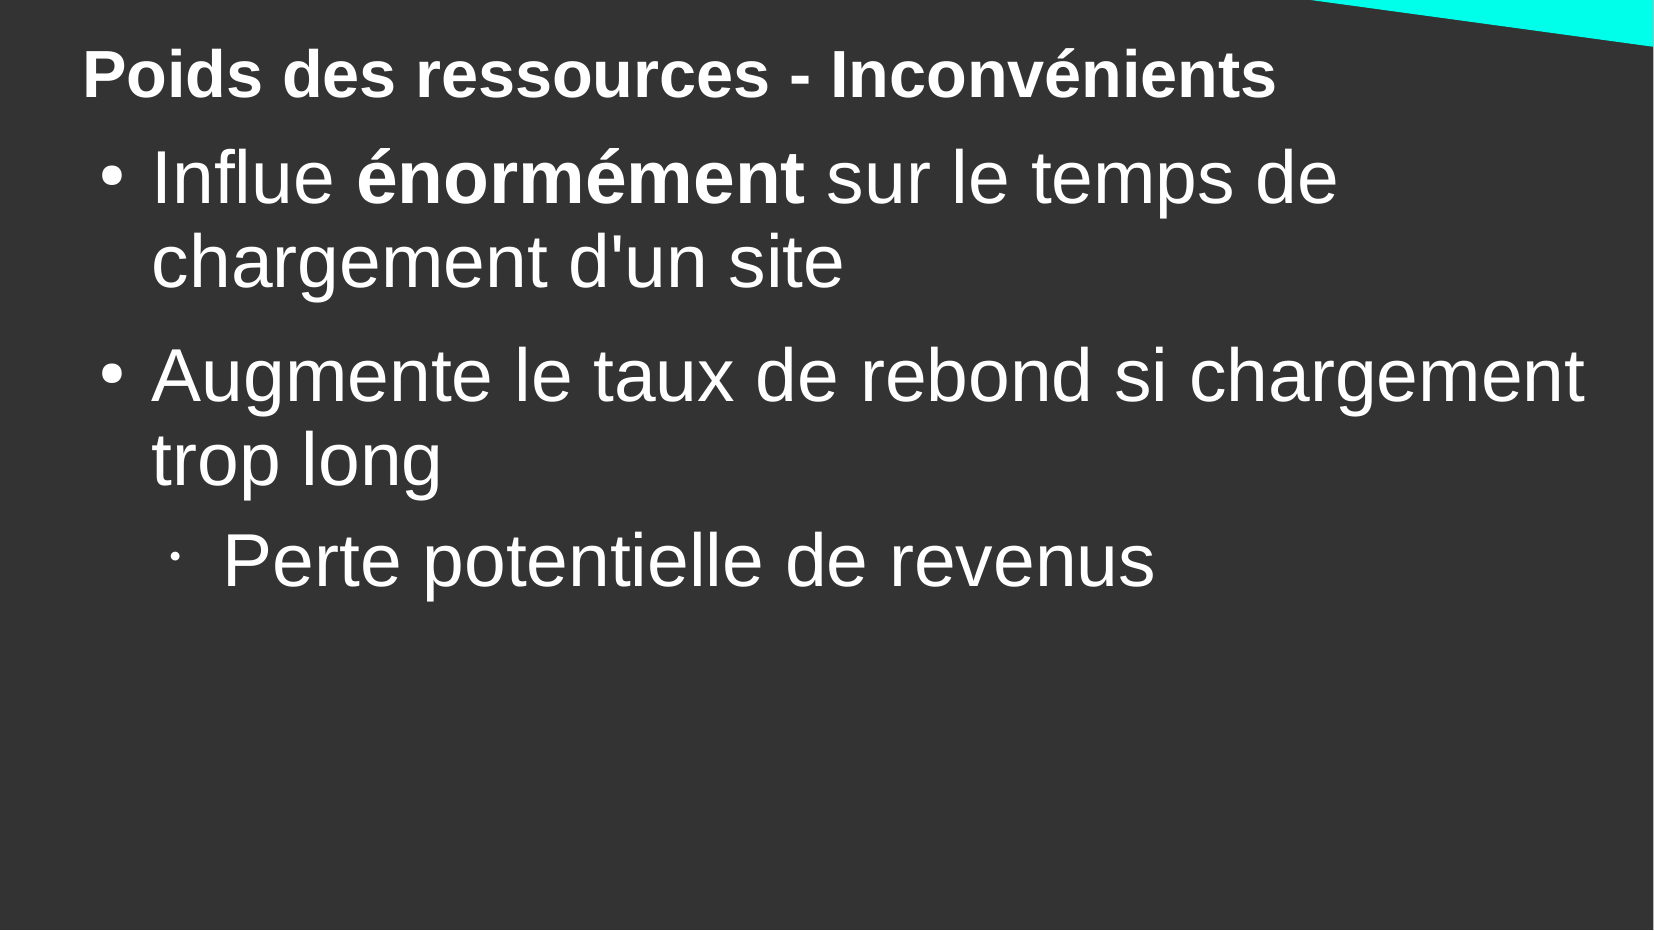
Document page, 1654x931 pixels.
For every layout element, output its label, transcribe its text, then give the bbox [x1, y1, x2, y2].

title Poids des ressources - Inconvénients [82, 37, 1619, 119]
list Influe énormément sur le temps de chargement d'un site Augmente le taux de rebond si chargement trop long Perte potentielle de revenus [80, 135, 1620, 709]
text_box [1310, 0, 1654, 47]
